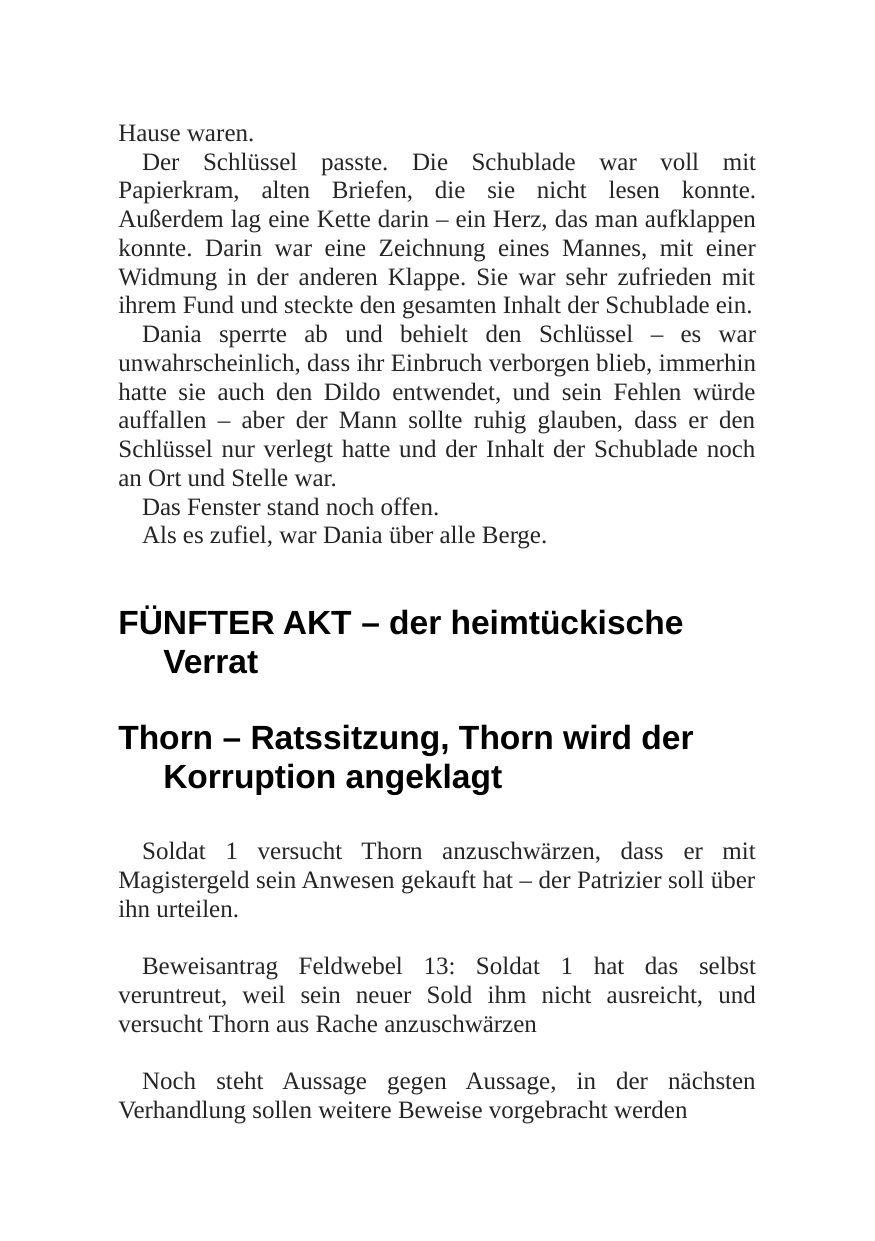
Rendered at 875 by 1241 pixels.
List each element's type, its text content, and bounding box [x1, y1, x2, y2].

text Hause waren. [118, 118, 756, 147]
text Der Schlüssel passte. Die Schublade war voll mit Papierkram, alten Briefen, die sie nicht lesen konnte. Außerdem lag eine Kette darin – ein Herz, das man aufklappen konnte. Darin war eine Zeichnung eines Mannes, mit einer Widmung in der anderen Klappe. Sie war sehr zufrieden mit ihrem Fund und steckte den gesamten Inhalt der Schublade ein. [118, 147, 756, 319]
text Als es zufiel, war Dania über alle Berge. [118, 521, 756, 549]
subtitle FÜNFTER AKT – der heimtückische Verrat [118, 603, 756, 680]
text Dania sperrte ab und behielt den Schlüssel – es war unwahrscheinlich, dass ihr Einbruch verborgen blieb, immerhin hatte sie auch den Dildo entwendet, und sein Fehlen würde auffallen – aber der Mann sollte ruhig glauben, dass er den Schlüssel nur verlegt hatte und der Inhalt der Schublade noch an Ort und Stelle war. [118, 319, 756, 492]
text Beweisantrag Feldwebel 13: Soldat 1 hat das selbst veruntreut, weil sein neuer Sold ihm nicht ausreicht, und versucht Thorn aus Rache anzuschwärzen [118, 951, 756, 1038]
text Soldat 1 versucht Thorn anzuschwärzen, dass er mit Magistergeld sein Anwesen gekauft hat – der Patrizier soll über ihn urteilen. [118, 836, 756, 923]
subtitle Thorn – Ratssitzung, Thorn wird der Korruption angeklagt [118, 718, 756, 795]
text Noch steht Aussage gegen Aussage, in der nächsten Verhandlung sollen weitere Beweise vorgebracht werden [118, 1066, 756, 1124]
text Das Fenster stand noch offen. [118, 492, 756, 521]
